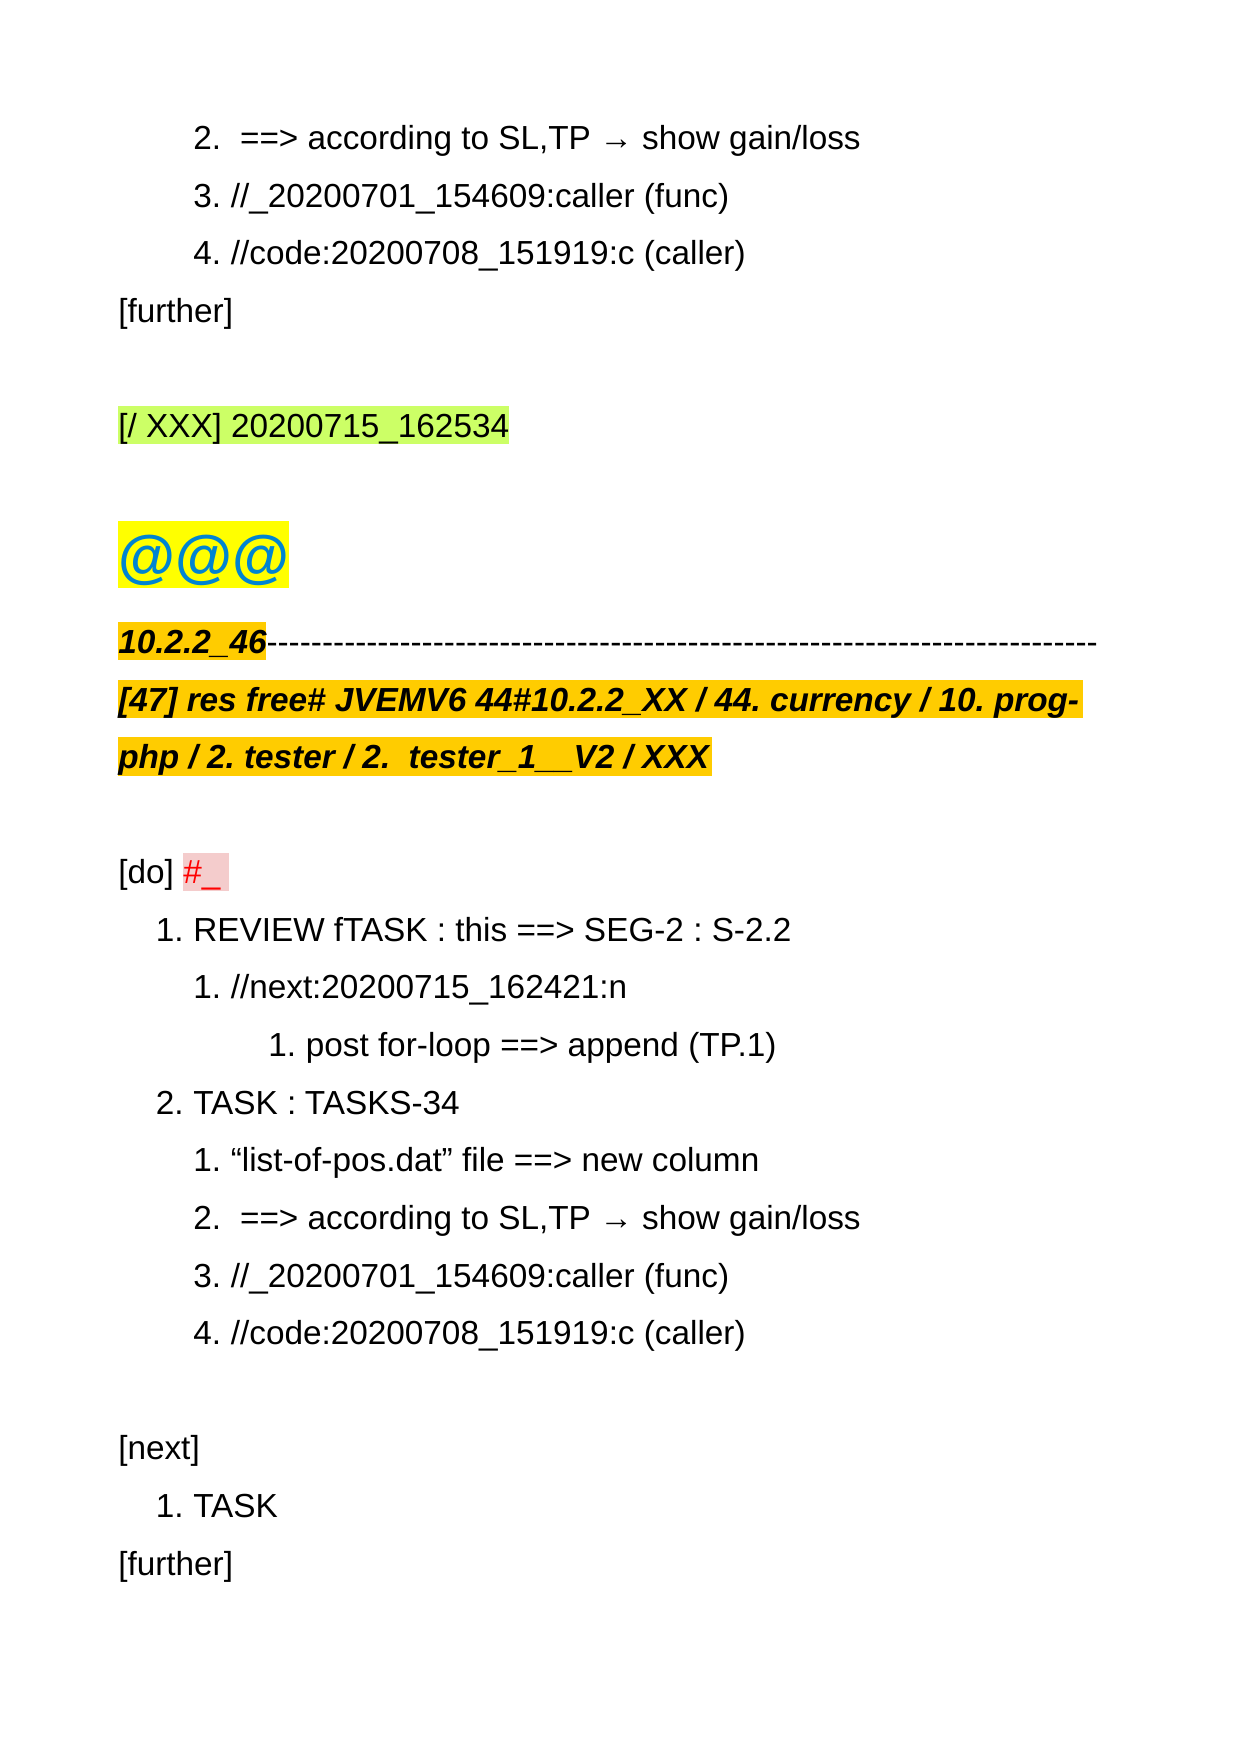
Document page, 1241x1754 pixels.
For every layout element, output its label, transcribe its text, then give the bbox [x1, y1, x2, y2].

list post for-loop ==> append (TP.1) [268, 1025, 1122, 1064]
list ==> according to SL,TP → show gain/loss [193, 1198, 1122, 1236]
text [do] #_ [118, 852, 1122, 891]
text [47] res free# JVEMV6 44#10.2.2_XX / 44. currency / 10. prog-php / 2. tester / 2. tester_1__V2 / XXX [118, 679, 1122, 776]
list “list-of-pos.dat” file ==> new column [193, 1140, 1122, 1179]
text [/ XXX] 20200715_162534 [118, 348, 1122, 444]
list ==> according to SL,TP → show gain/loss [193, 118, 1122, 157]
list TASK [156, 1486, 1122, 1524]
text [further] [118, 291, 1122, 329]
text [further] [118, 1544, 1122, 1582]
list //_20200701_154609:caller (func) [193, 176, 1122, 214]
list //next:20200715_162421:n [193, 968, 1122, 1006]
list //_20200701_154609:caller (func) [193, 1256, 1122, 1294]
list //code:20200708_151919:c (caller) [193, 233, 1122, 272]
list //code:20200708_151919:c (caller) [193, 1313, 1122, 1352]
text 10.2.2_46--------------------------------------------------------------------------- [118, 622, 1122, 660]
list TASK : TASKS-34 [156, 1083, 1122, 1121]
text @@@ [118, 521, 1122, 588]
list REVIEW fTASK : this ==> SEG-2 : S-2.2 [156, 910, 1122, 948]
text [next] [118, 1428, 1122, 1467]
